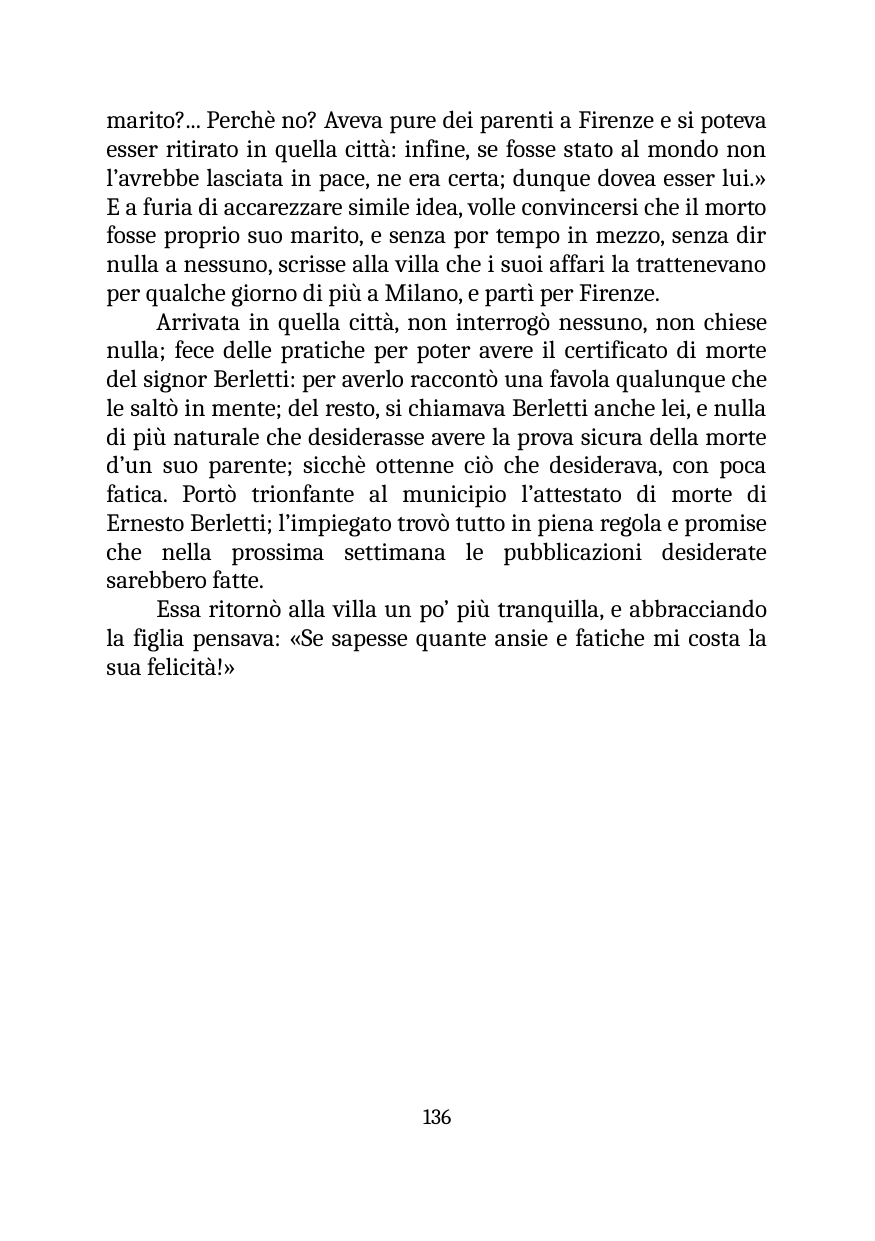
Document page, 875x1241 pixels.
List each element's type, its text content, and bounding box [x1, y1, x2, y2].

text marito?... Perchè no? Aveva pure dei parenti a Firenze e si poteva esser ritirato in quella città: infine, se fosse stato al mondo non l’avrebbe lasciata in pace, ne era certa; dunque dovea esser lui.» E a furia di accarezzare simile idea, volle convincersi che il morto fosse proprio suo marito, e senza por tempo in mezzo, senza dir nulla a nessuno, scrisse alla villa che i suoi affari la trattenevano per qualche giorno di più a Milano, e partì per Firenze. [106, 106, 768, 307]
text Arrivata in quella città, non interrogò nessuno, non chiese nulla; fece delle pratiche per poter avere il certificato di morte del signor Berletti: per averlo raccontò una favola qualunque che le saltò in mente; del resto, si chiamava Berletti anche lei, e nulla di più naturale che desiderasse avere la prova sicura della morte d’un suo parente; sicchè ottenne ciò che desiderava, con poca fatica. Portò trionfante al municipio l’attestato di morte di Ernesto Berletti; l’impiegato trovò tutto in piena regola e promise che nella prossima settimana le pubblicazioni desiderate sarebbero fatte. [106, 307, 768, 595]
text Essa ritornò alla villa un po’ più tranquilla, e abbracciando la figlia pensava: «Se sapesse quante ansie e fatiche mi costa la sua felicità!» [106, 595, 768, 681]
